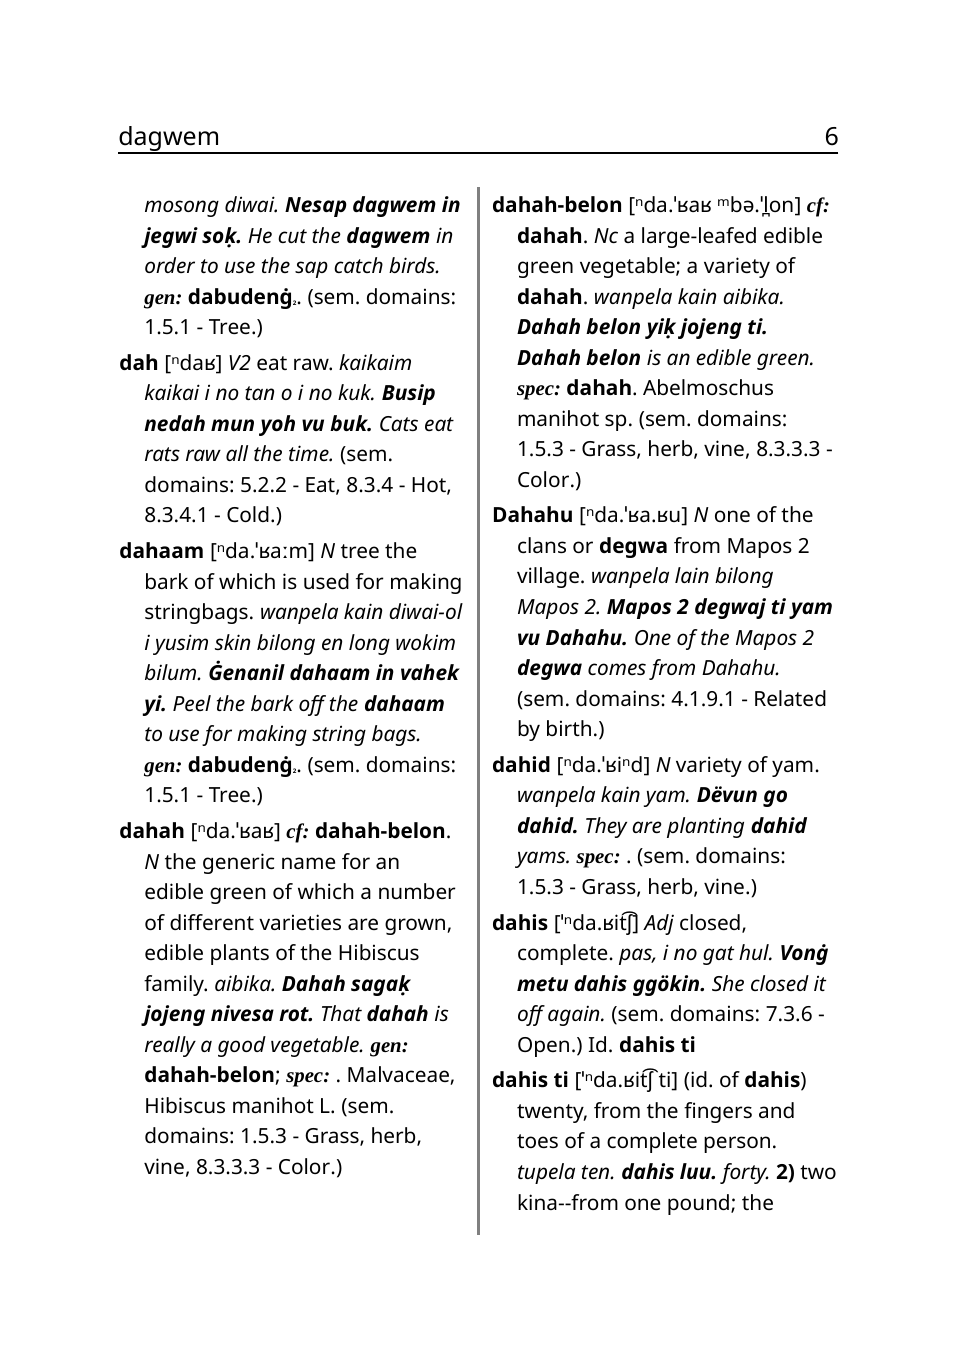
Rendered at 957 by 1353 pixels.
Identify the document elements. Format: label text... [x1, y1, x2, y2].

text mosong diwai. Nesap dagwem in jegwi soḳ. He cut the dagwem in order to use the sap catch birds. gen: dabudenġ2. (sem. domains: 1.5.1 - Tree.) [119, 188, 465, 345]
text dahah-belon [ⁿda.ˈʁaʁ ᵐbə.ˈl̪on] cf: dahah. Nc a large-leafed edible green vegetable; a variety of dahah. wanpela kain aibika. Dahah belon yiḳ jojeng ti. Dahah belon is an edible green. spec: dahah. Abelmoschus manihot sp. (sem. domains: 1.5.3 - Grass, herb, vine, 8.3.3.3 - Color.) [492, 188, 837, 497]
text Dahahu [ⁿda.ˈʁa.ʁu] N one of the clans or degwa from Mapos 2 village. wanpela lain bilong Mapos 2. Mapos 2 degwaj ti yam vu Dahahu. One of the Mapos 2 degwa comes from Dahahu. (sem. domains: 4.1.9.1 - Related by birth.) [492, 497, 837, 747]
text dahis [ˈⁿda.ʁit͡ʃ] Adj closed, complete. pas, i no gat hul. Vonġ metu dahis ggökin. She closed it off again. (sem. domains: 7.3.6 - Open.) Id. dahis ti [492, 905, 837, 1062]
text dahah [ⁿda.ˈʁaʁ] cf: dahah-belon. N the generic name for an edible green of which a number of different varieties are grown, edible plants of the Hibiscus family. aibika. Dahah sagaḳ jojeng nivesa rot. That dahah is really a good vegetable. gen: dahah-belon; spec: . Malvaceae, Hibiscus manihot L. (sem. domains: 1.5.3 - Grass, herb, vine, 8.3.3.3 - Color.) [119, 813, 465, 1184]
text dahis ti [ˈⁿda.ʁit͡ʃ ti] (id. of dahis) twenty, from the fingers and toes of a complete person. tupela ten. dahis luu. forty. 2) two kina--from one pound; the [492, 1062, 837, 1220]
text dahaam [ⁿda.ˈʁaːm] N tree the bark of which is used for making stringbags. wanpela kain diwai-ol i yusim skin bilong en long wokim bilum. Ġenanil dahaam in vahek yi. Peel the bark off the dahaam to use for making string bags. gen: dabudenġ2. (sem. domains: 1.5.1 - Tree.) [119, 533, 465, 813]
text dah [ⁿdaʁ] V2 eat raw. kaikaim kaikai i no tan o i no kuk. Busip nedah mun yoh vu buk. Cats eat rats raw all the time. (sem. domains: 5.2.2 - Eat, 8.3.4 - Hot, 8.3.4.1 - Cold.) [119, 345, 465, 533]
text dahid [ⁿda.ˈʁiⁿd] N variety of yam. wanpela kain yam. Dëvun go dahid. They are planting dahid yams. spec: . (sem. domains: 1.5.3 - Grass, herb, vine.) [492, 747, 837, 905]
